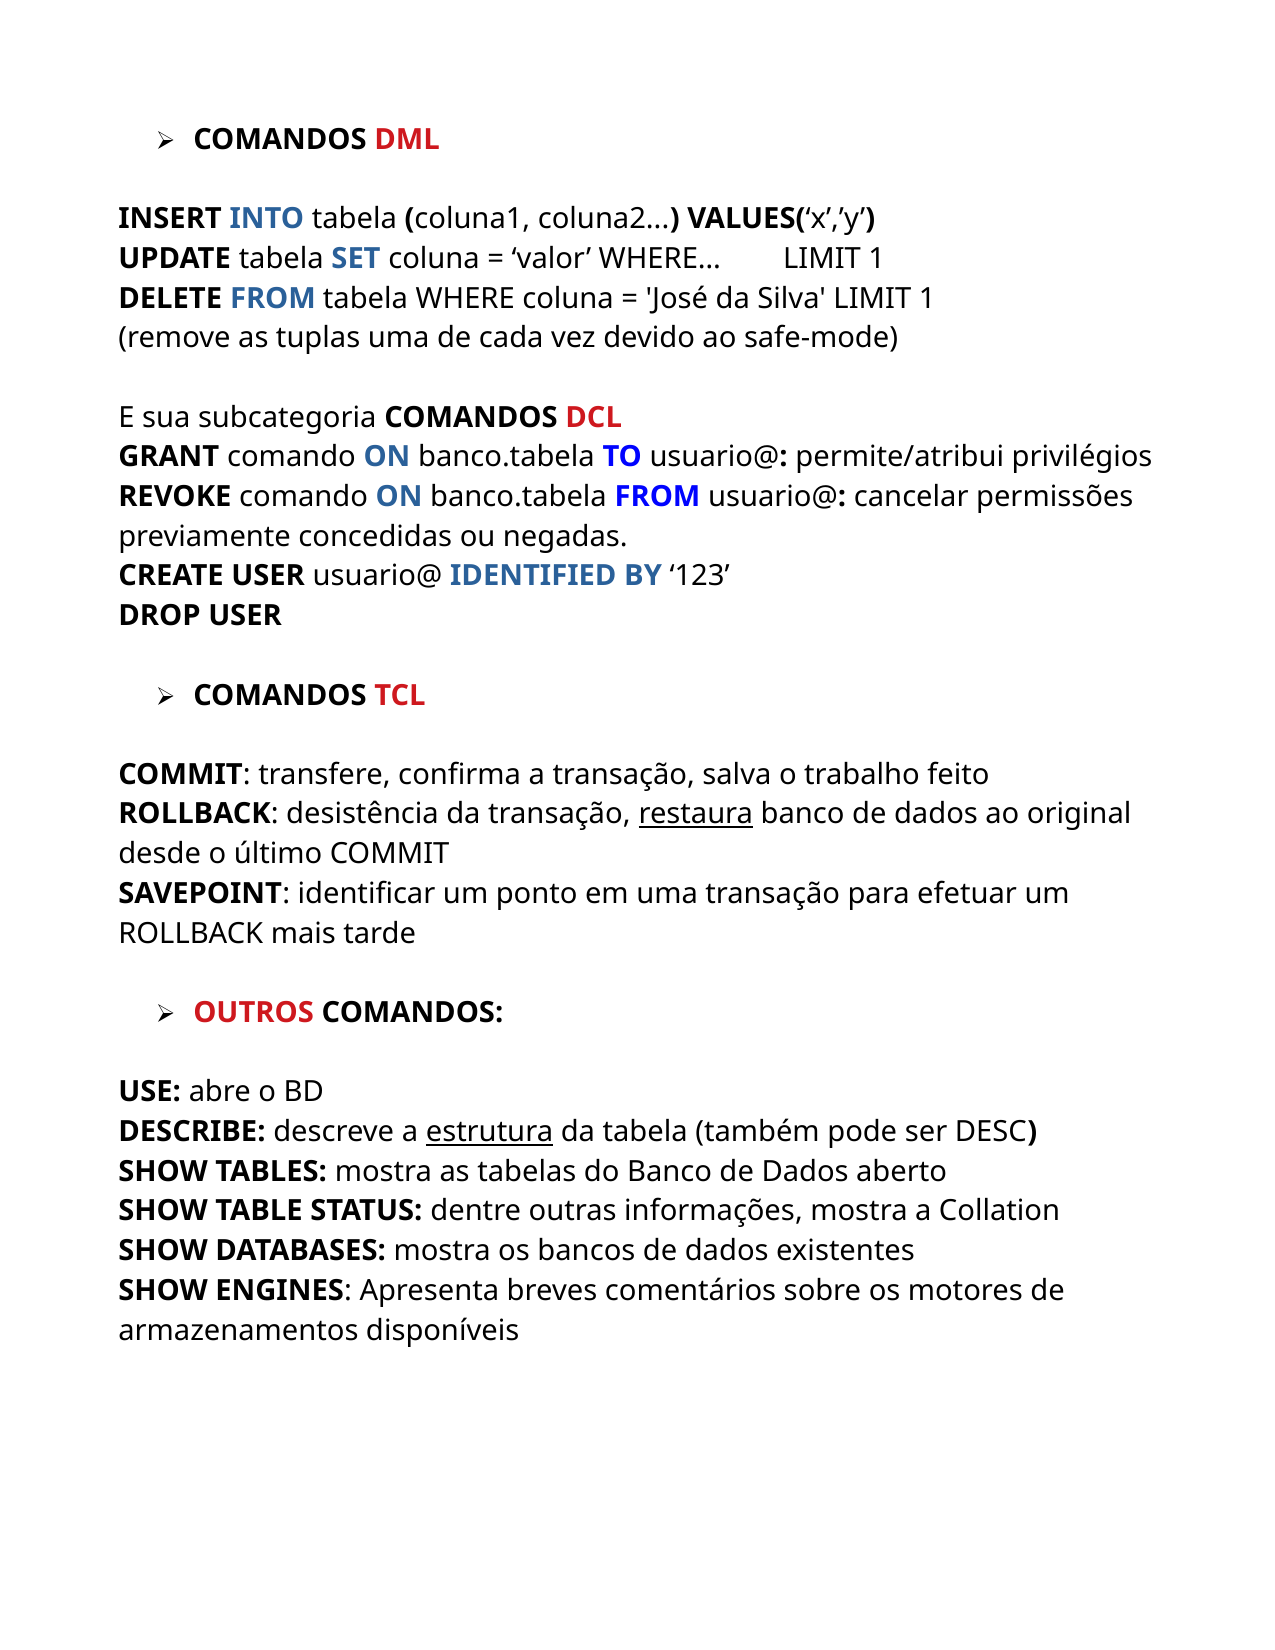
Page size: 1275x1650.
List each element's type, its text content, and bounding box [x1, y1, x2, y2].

text SHOW TABLE STATUS: dentre outras informações, mostra a Collation [118, 1190, 1193, 1229]
list COMANDOS TCL [156, 674, 1193, 713]
text REVOKE comando ON banco.tabela FROM usuario@: cancelar permissões previamente concedidas ou negadas. [118, 475, 1193, 555]
text USE: abre o BD [118, 1071, 1193, 1110]
text UPDATE tabela SET coluna = ‘valor’ WHERE… LIMIT 1 [118, 237, 1193, 277]
text INSERT INTO tabela (coluna1, coluna2...) VALUES(‘x’,’y’) [118, 197, 1193, 237]
text SHOW TABLES: mostra as tabelas do Banco de Dados aberto [118, 1150, 1193, 1190]
text COMMIT: transfere, confirma a transação, salva o trabalho feito [118, 753, 1193, 793]
text ROLLBACK: desistência da transação, restaura banco de dados ao original desde o último COMMIT [118, 793, 1193, 872]
text SHOW ENGINES: Apresenta breves comentários sobre os motores de armazenamentos disponíveis [118, 1269, 1193, 1348]
text CREATE USER usuario@ IDENTIFIED BY ‘123’ [118, 555, 1193, 594]
text E sua subcategoria COMANDOS DCL [118, 396, 1193, 436]
text GRANT comando ON banco.tabela TO usuario@: permite/atribui privilégios [118, 436, 1193, 475]
list OUTROS COMANDOS: [156, 991, 1193, 1031]
text DROP USER [118, 594, 1193, 634]
text SAVEPOINT: identificar um ponto em uma transação para efetuar um ROLLBACK mais tarde [118, 872, 1193, 952]
text DELETE FROM tabela WHERE coluna = 'José da Silva' LIMIT 1 (remove as tuplas uma de cada vez devido ao safe-mode) [118, 277, 1193, 356]
list COMANDOS DML [156, 118, 1193, 158]
text SHOW DATABASES: mostra os bancos de dados existentes [118, 1229, 1193, 1269]
text DESCRIBE: descreve a estrutura da tabela (também pode ser DESC) [118, 1110, 1193, 1150]
